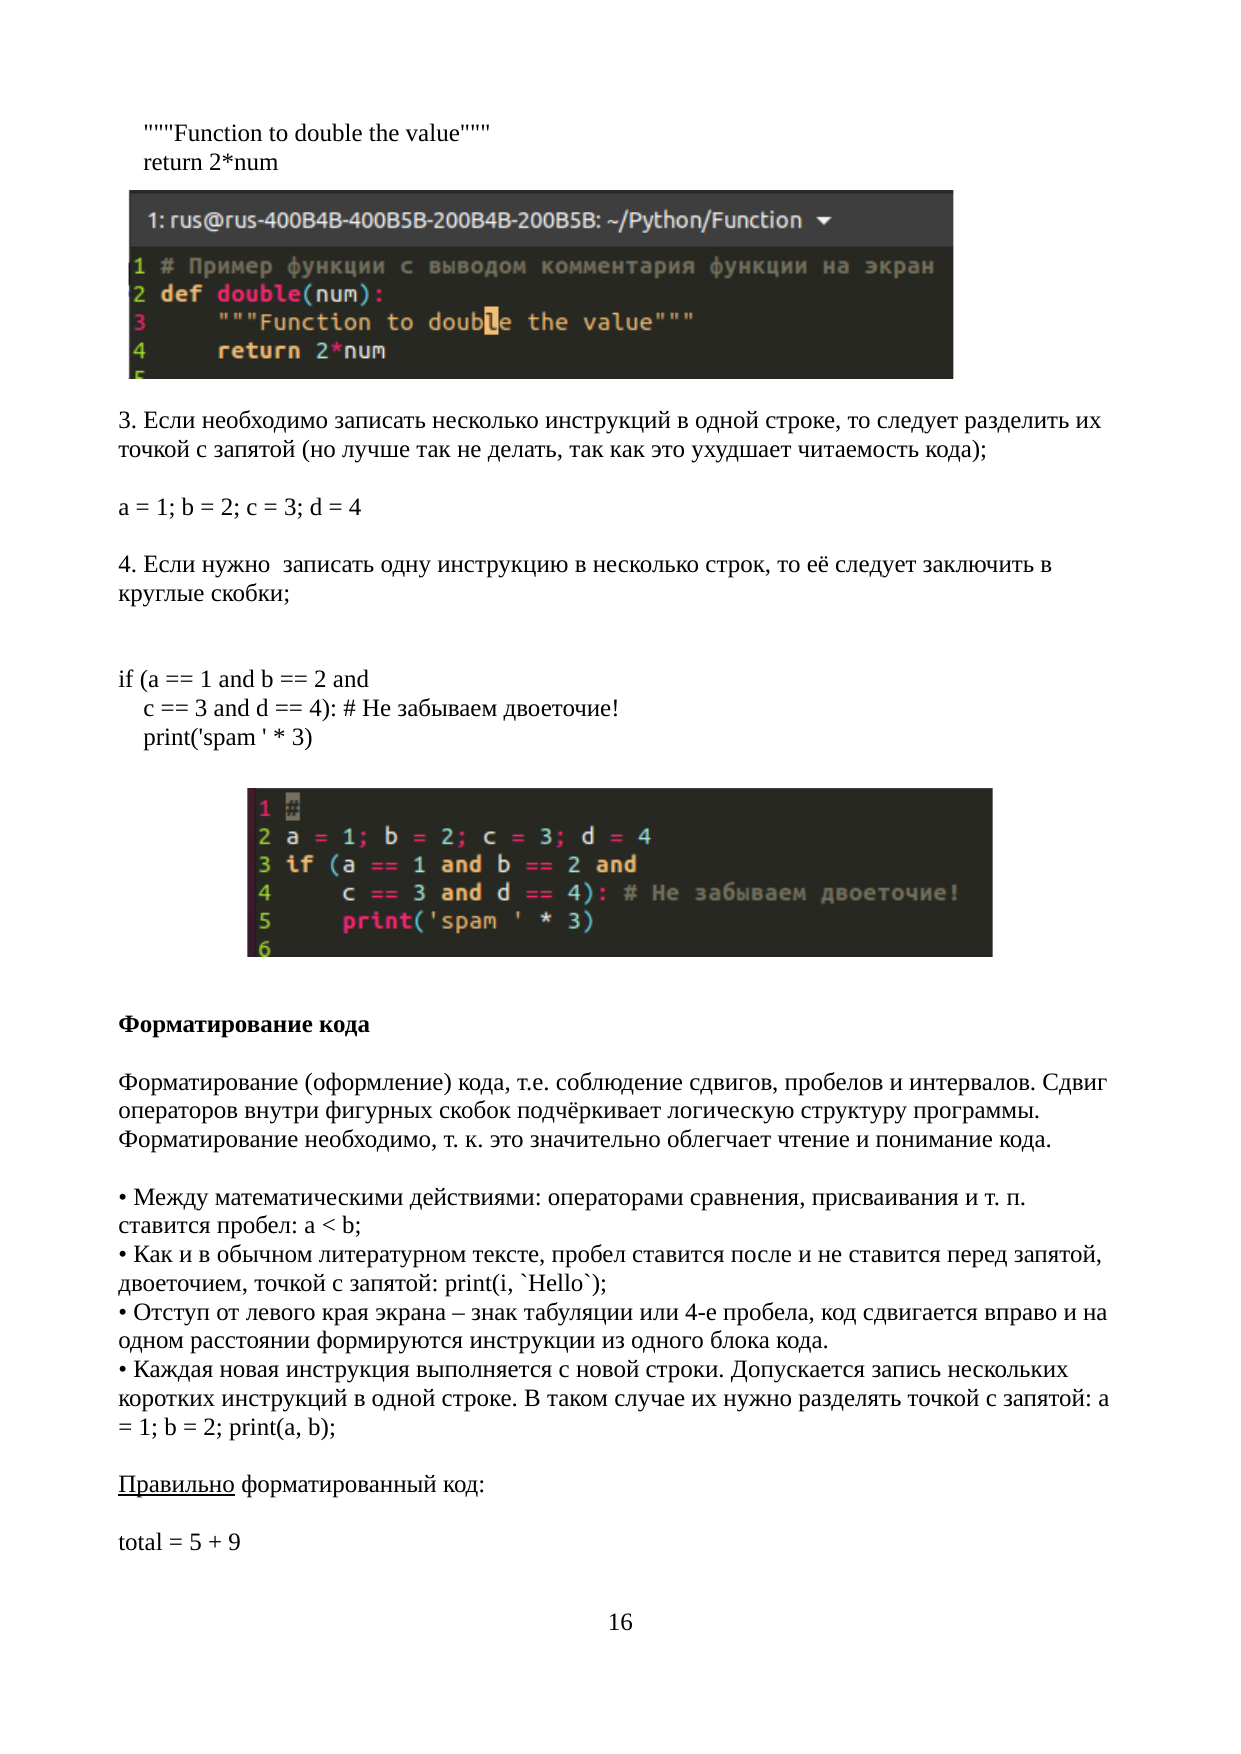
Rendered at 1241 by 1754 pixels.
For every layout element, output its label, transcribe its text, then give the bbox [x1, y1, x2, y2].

text Форматирование (оформление) кода, т.е. соблюдение сдвигов, пробелов и интервалов. Сдвиг операторов внутри фигурных скобок подчёркивает логическую структуру программы. Форматирование необходимо, т. к. это значительно облегчает чтение и понимание кода. [118, 1067, 1122, 1153]
text • Как и в обычном литературном тексте, пробел ставится после и не ставится перед запятой, двоеточием, точкой с запятой: print(i, `Hello`); [118, 1239, 1122, 1297]
text Правильно форматированный код: [118, 1469, 1122, 1498]
text • Между математическими действиями: операторами сравнения, присваивания и т. п. ставится пробел: a < b; [118, 1182, 1122, 1239]
picture [247, 788, 993, 957]
text 3. Если необходимо записать несколько инструкций в одной строке, то следует разделить их точкой с запятой (но лучше так не делать, так как это ухудшает читаемость кода); [118, 406, 1122, 463]
text """Function to double the value""" [118, 118, 1122, 147]
text total = 5 + 9 [118, 1527, 1122, 1556]
text 4. Если нужно записать одну инструкцию в несколько строк, то её следует заключить в круглые скобки; [118, 549, 1122, 607]
text if (a == 1 and b == 2 and [118, 664, 1122, 693]
text Форматирование кода [118, 1009, 1122, 1038]
text • Отступ от левого края экрана – знак табуляции или 4-е пробела, код сдвигается вправо и на одном расстоянии формируются инструкции из одного блока кода. [118, 1297, 1122, 1354]
text print('spam ' * 3) [118, 722, 1122, 751]
text return 2*num [118, 147, 1122, 176]
text a = 1; b = 2; c = 3; d = 4 [118, 492, 1122, 521]
picture [128, 190, 954, 379]
text • Каждая новая инструкция выполняется с новой строки. Допускается запись нескольких коротких инструкций в одной строке. В таком случае их нужно разделять точкой с запятой: a = 1; b = 2; print(a, b); [118, 1354, 1122, 1441]
text c == 3 and d == 4): # Не забываем двоеточие! [118, 693, 1122, 722]
